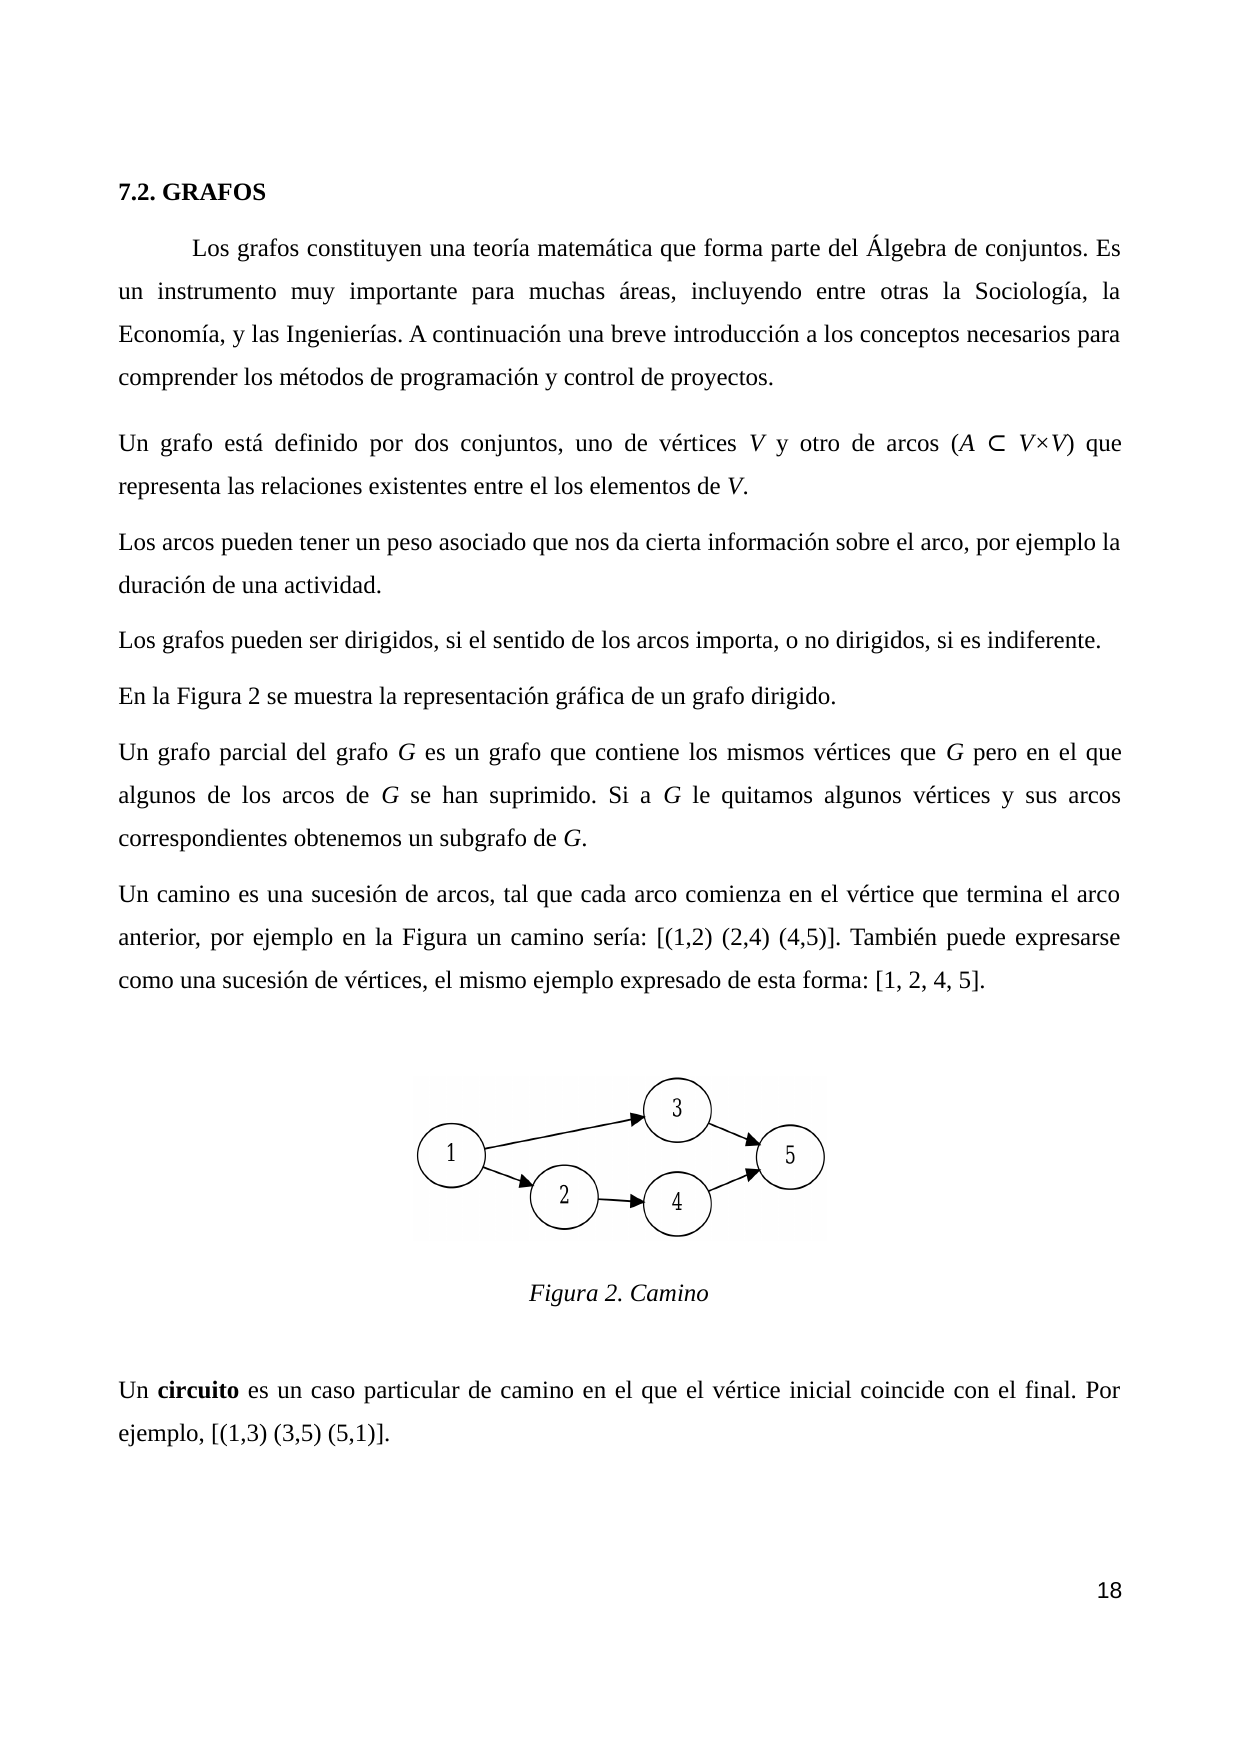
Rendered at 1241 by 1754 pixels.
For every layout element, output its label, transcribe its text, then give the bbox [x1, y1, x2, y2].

picture [413, 1076, 828, 1241]
text Un grafo parcial del grafo G es un grafo que contiene los mismos vértices que G pero en el que algunos de los arcos de G se han suprimido. Si a G le quitamos algunos vértices y sus arcos correspondientes obtenemos un subgrafo de G. [118, 737, 1122, 852]
text Un circuito es un caso particular de camino en el que el vértice inicial coincide con el final. Por ejemplo, [(1,3) (3,5) (5,1)]. [118, 1375, 1122, 1447]
text Un grafo está definido por dos conjuntos, uno de vértices V y otro de arcos (A ⊂ V×V) que representa las relaciones existentes entre el los elementos de V. [118, 428, 1122, 500]
text Figura 2. Camino [118, 1278, 1122, 1307]
text Los grafos pueden ser dirigidos, si el sentido de los arcos importa, o no dirigidos, si es indiferente. [118, 626, 1122, 654]
text 7.2. GRAFOS [118, 177, 1122, 206]
text Los arcos pueden tener un peso asociado que nos da cierta información sobre el arco, por ejemplo la duración de una actividad. [118, 527, 1122, 599]
text En la Figura 2 se muestra la representación gráfica de un grafo dirigido. [118, 681, 1122, 710]
text Los grafos constituyen una teoría matemática que forma parte del Álgebra de conjuntos. Es un instrumento muy importante para muchas áreas, incluyendo entre otras la Sociología, la Economía, y las Ingenierías. A continuación una breve introducción a los conceptos necesarios para comprender los métodos de programación y control de proyectos. [118, 233, 1122, 391]
text Un camino es una sucesión de arcos, tal que cada arco comienza en el vértice que termina el arco anterior, por ejemplo en la Figura un camino sería: [(1,2) (2,4) (4,5)]. También puede expresarse como una sucesión de vértices, el mismo ejemplo expresado de esta forma: [1, 2, 4, 5]. [118, 879, 1122, 994]
